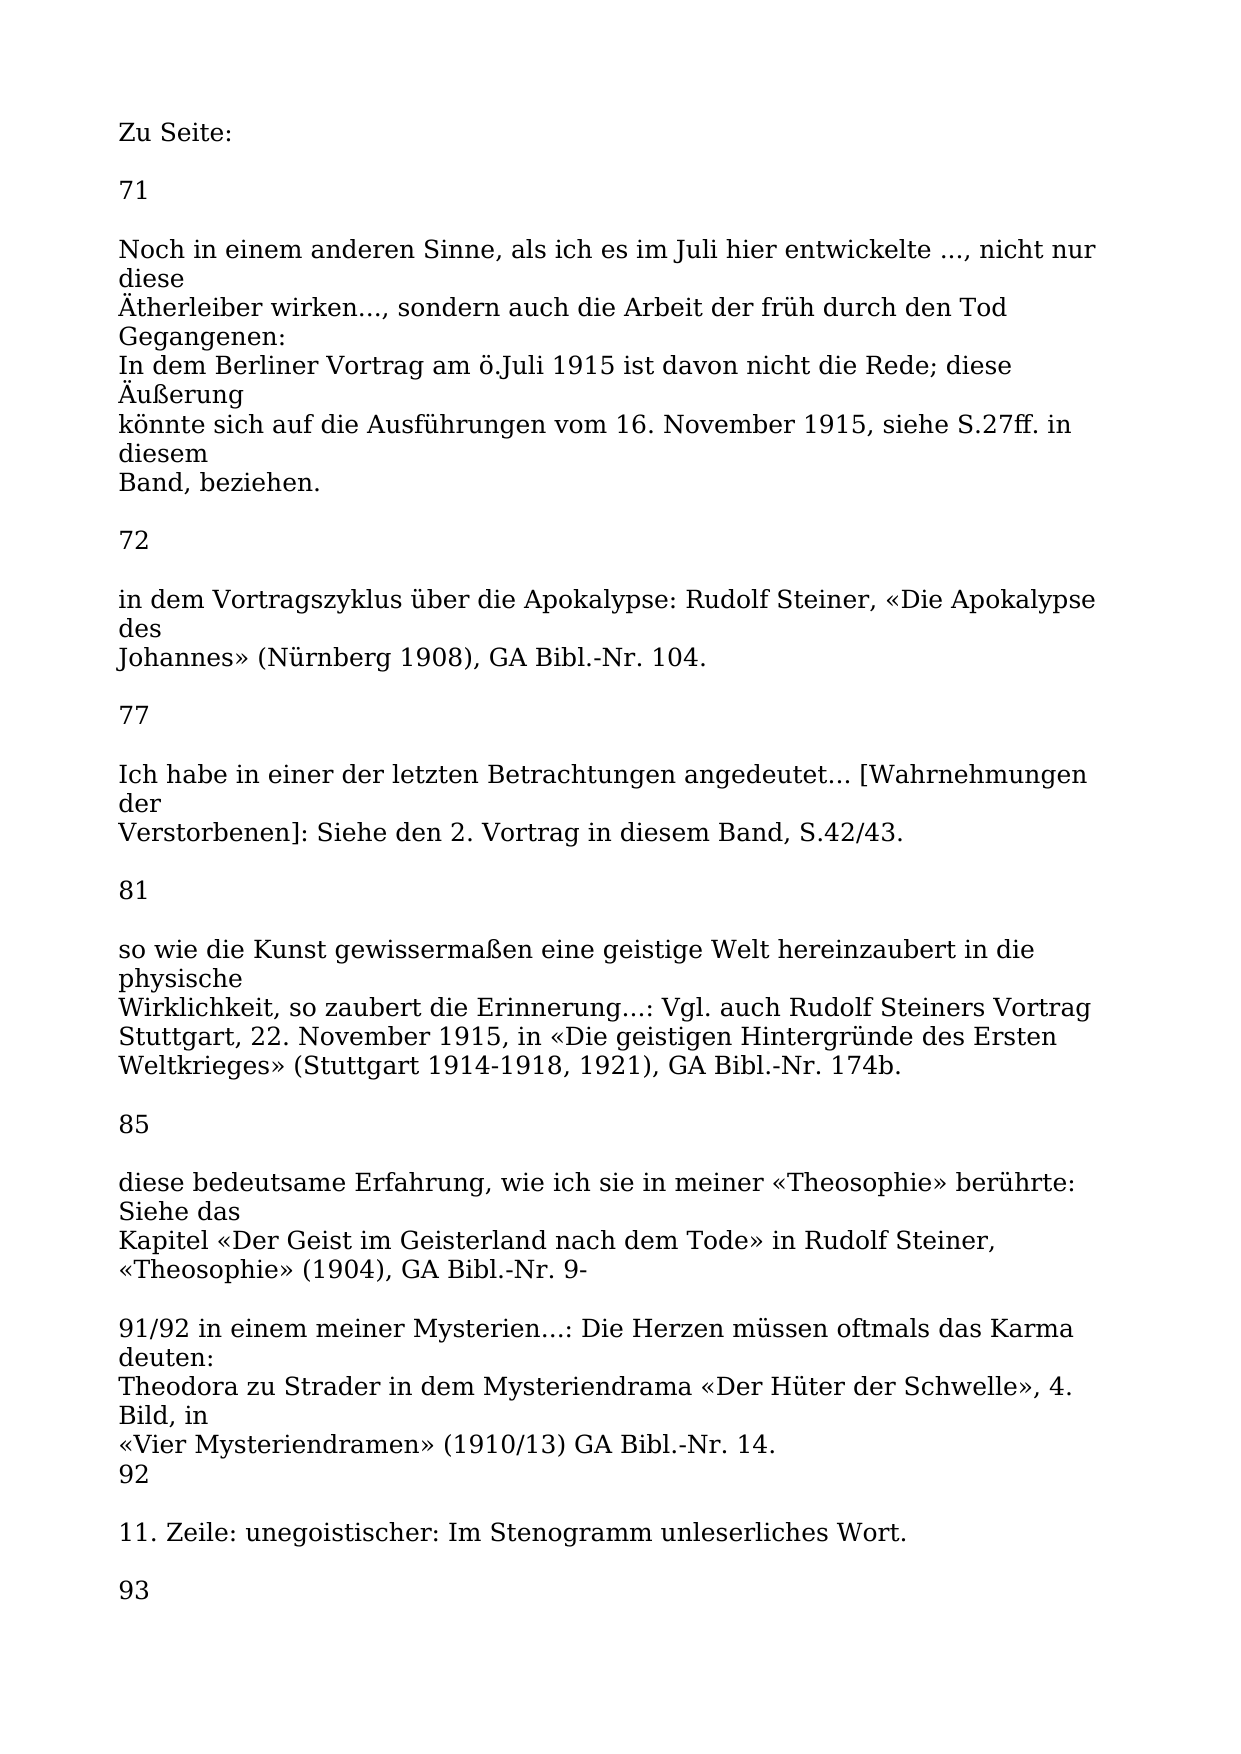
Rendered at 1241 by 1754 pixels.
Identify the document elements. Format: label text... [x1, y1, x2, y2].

text in dem Vortragszyklus über die Apokalypse: Rudolf Steiner, «Die Apokalypse des [118, 585, 1122, 643]
text 91/92 in einem meiner Mysterien...: Die Herzen müssen oftmals das Karma deuten: [118, 1314, 1122, 1372]
text diese bedeutsame Erfahrung, wie ich sie in meiner «Theosophie» berührte: Siehe das [118, 1168, 1122, 1226]
text 77 [118, 701, 1122, 731]
text Ich habe in einer der letzten Betrachtungen angedeutet... [Wahrnehmungen der [118, 760, 1122, 818]
text so wie die Kunst gewissermaßen eine geistige Welt hereinzaubert in die physische [118, 935, 1122, 993]
text Verstorbenen]: Siehe den 2. Vortrag in diesem Band, S.42/43. [118, 818, 1122, 847]
text Zu Seite: [118, 118, 1122, 147]
text 93 [118, 1576, 1122, 1606]
text Ätherleiber wirken..., sondern auch die Arbeit der früh durch den Tod Gegangenen: [118, 293, 1122, 351]
text 71 [118, 176, 1122, 206]
text könnte sich auf die Ausführungen vom 16. November 1915, siehe S.27ff. in diesem [118, 410, 1122, 468]
text Kapitel «Der Geist im Geisterland nach dem Tode» in Rudolf Steiner, [118, 1226, 1122, 1256]
text Noch in einem anderen Sinne, als ich es im Juli hier entwickelte ..., nicht nur diese [118, 235, 1122, 293]
text Theodora zu Strader in dem Mysteriendrama «Der Hüter der Schwelle», 4. Bild, in [118, 1372, 1122, 1431]
text Weltkrieges» (Stuttgart 1914-1918, 1921), GA Bibl.-Nr. 174b. [118, 1051, 1122, 1081]
text Band, beziehen. [118, 468, 1122, 497]
text «Vier Mysteriendramen» (1910/13) GA Bibl.-Nr. 14. [118, 1431, 1122, 1460]
text 81 [118, 876, 1122, 906]
text «Theosophie» (1904), GA Bibl.-Nr. 9- [118, 1256, 1122, 1285]
text Stuttgart, 22. November 1915, in «Die geistigen Hintergründe des Ersten [118, 1022, 1122, 1051]
text 85 [118, 1110, 1122, 1139]
text 72 [118, 526, 1122, 556]
text In dem Berliner Vortrag am ö.Juli 1915 ist davon nicht die Rede; diese Äußerung [118, 351, 1122, 410]
text Johannes» (Nürnberg 1908), GA Bibl.-Nr. 104. [118, 643, 1122, 672]
text 11. Zeile: unegoistischer: Im Stenogramm unleserliches Wort. [118, 1518, 1122, 1547]
text 92 [118, 1460, 1122, 1489]
text Wirklichkeit, so zaubert die Erinnerung...: Vgl. auch Rudolf Steiners Vortrag [118, 993, 1122, 1022]
